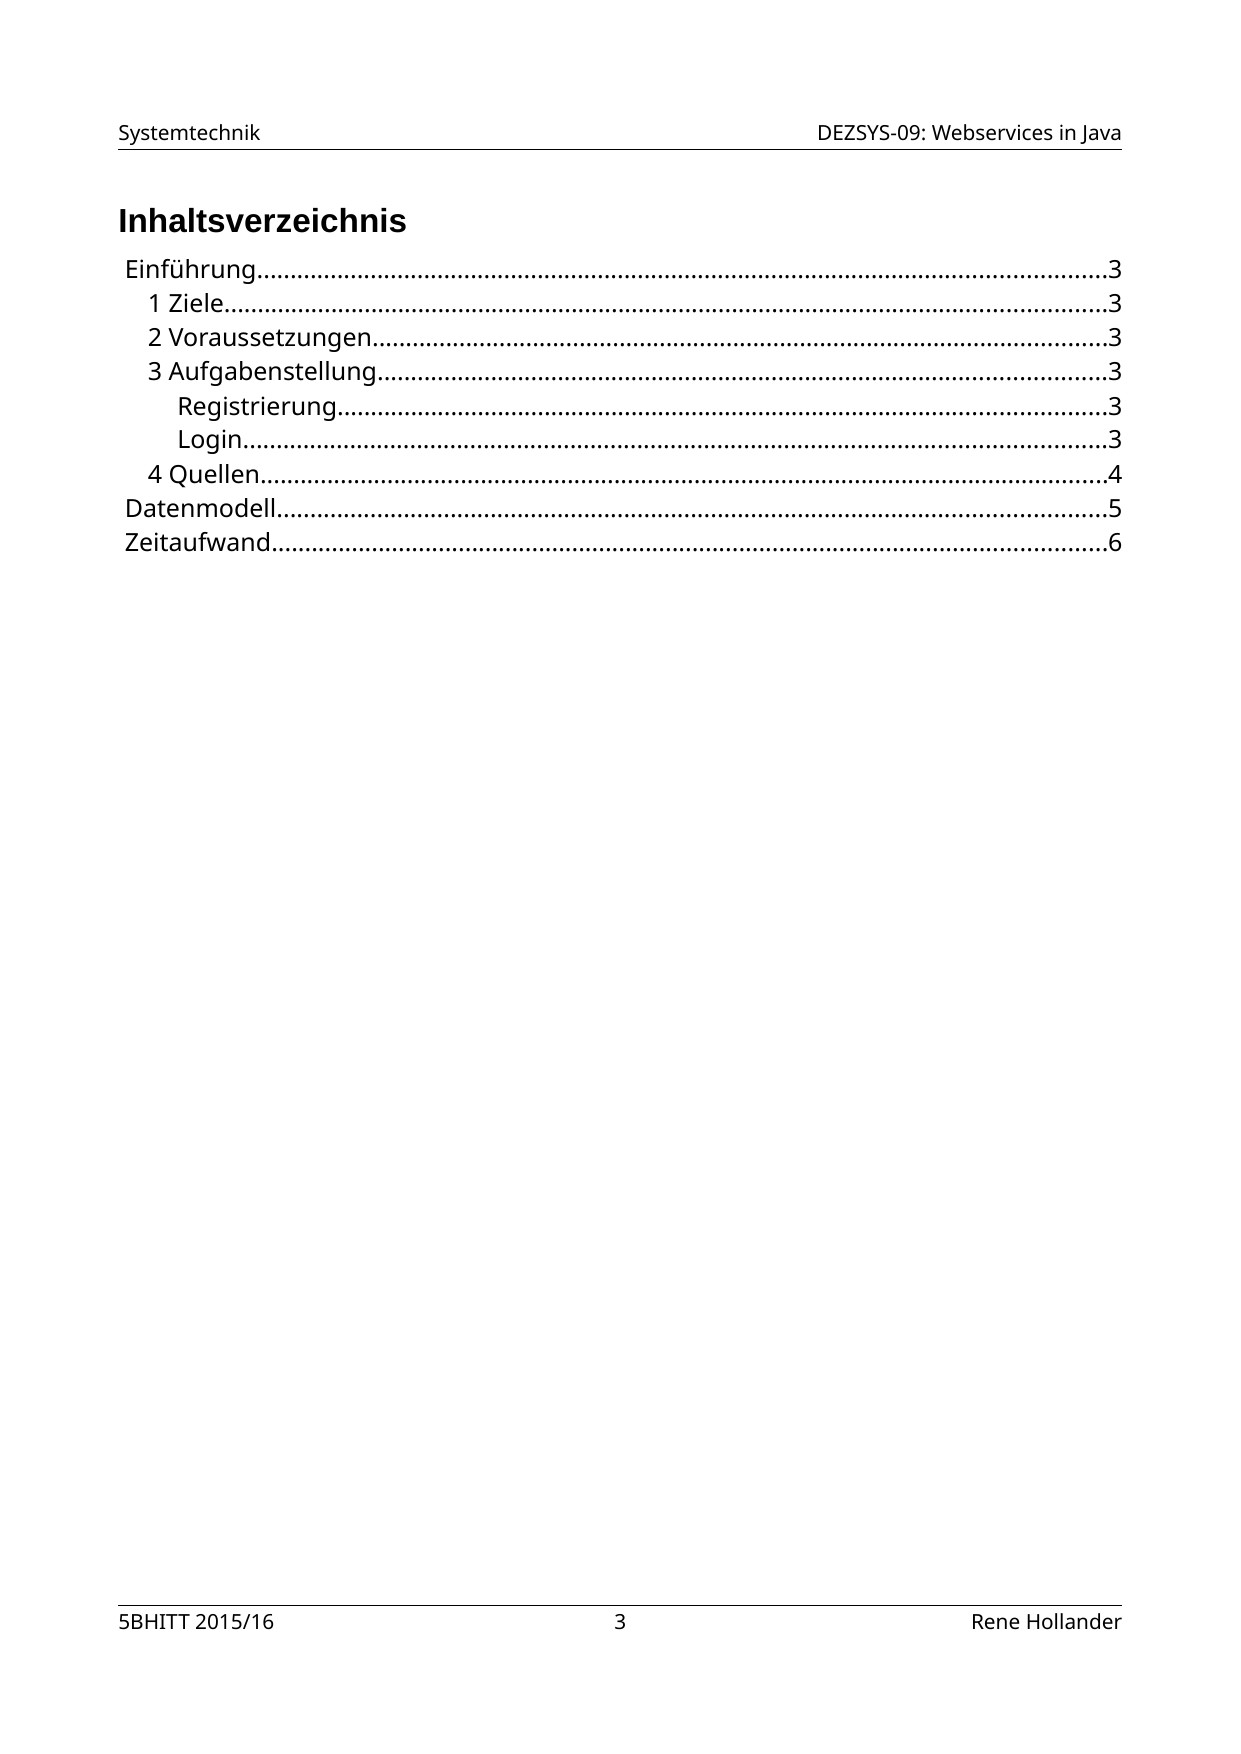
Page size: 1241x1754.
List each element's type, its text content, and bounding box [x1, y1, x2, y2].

text 1 Ziele 3 [148, 286, 1122, 320]
text 4 Quellen 4 [148, 456, 1122, 490]
text Datenmodell 5 [118, 490, 1122, 524]
subtitle Inhaltsverzeichnis [118, 201, 1122, 239]
text Zeitaufwand 6 [118, 524, 1122, 558]
text Registrierung 3 [177, 388, 1122, 422]
text Login 3 [177, 422, 1122, 456]
text Einführung 3 [118, 252, 1122, 286]
text 2 Voraussetzungen 3 [148, 320, 1122, 354]
text 3 Aufgabenstellung 3 [148, 354, 1122, 388]
